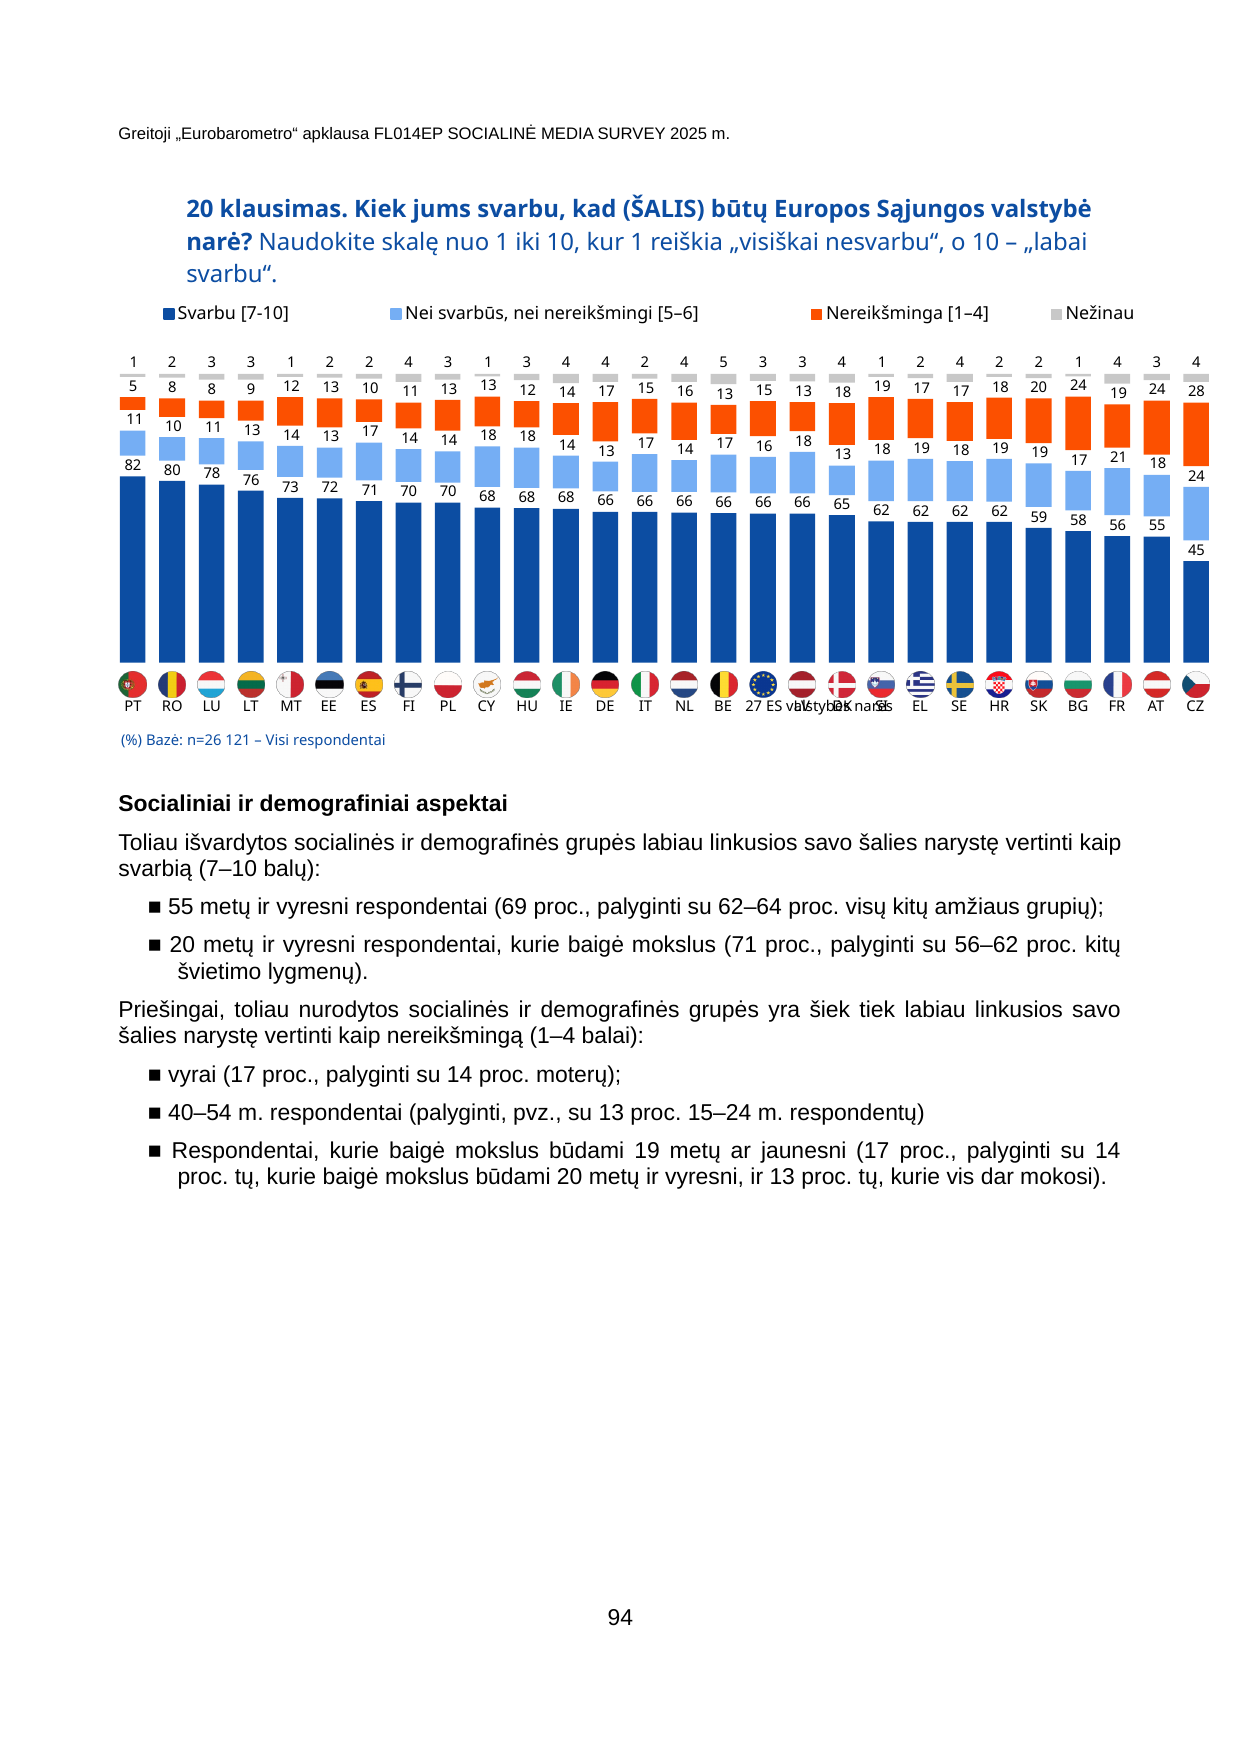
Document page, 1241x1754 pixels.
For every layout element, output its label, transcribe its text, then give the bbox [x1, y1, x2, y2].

picture [867, 671, 895, 698]
picture [710, 671, 738, 698]
picture [906, 671, 935, 698]
picture [197, 671, 225, 698]
picture [749, 671, 777, 698]
picture [788, 671, 816, 698]
picture [355, 671, 383, 698]
picture [237, 671, 265, 698]
picture [1103, 671, 1132, 698]
picture [828, 671, 856, 698]
picture [1182, 671, 1210, 698]
picture [985, 671, 1013, 698]
text ■ 20 metų ir vyresni respondentai, kurie baigė mokslus (71 proc., palyginti su 56–62 proc. kitų švietimo lygmenų). [148, 931, 1122, 984]
picture [946, 671, 974, 698]
picture [513, 671, 541, 698]
picture [1025, 671, 1053, 698]
picture [434, 671, 462, 698]
picture [591, 671, 619, 698]
text Priešingai, toliau nurodytos socialinės ir demografinės grupės yra šiek tiek labiau linkusios savo šalies narystę vertinti kaip nereikšmingą (1–4 balai): [118, 996, 1122, 1049]
picture [1064, 671, 1092, 698]
picture [158, 671, 186, 698]
text ■ 55 metų ir vyresni respondentai (69 proc., palyginti su 62–64 proc. visų kitų amžiaus grupių); [148, 893, 1122, 919]
picture [118, 671, 147, 698]
text ■ 40–54 m. respondentai (palyginti, pvz., su 13 proc. 15–24 m. respondentų) [148, 1099, 1122, 1125]
text Toliau išvardytos socialinės ir demografinės grupės labiau linkusios savo šalies narystę vertinti kaip svarbią (7–10 balų): [118, 828, 1122, 881]
picture [1143, 671, 1171, 698]
picture [631, 671, 659, 698]
picture [670, 671, 698, 698]
picture [276, 671, 304, 698]
text ■ vyrai (17 proc., palyginti su 14 proc. moterų); [148, 1061, 1122, 1087]
text Socialiniai ir demografiniai aspektai [118, 790, 1122, 817]
picture [473, 671, 501, 698]
picture [394, 671, 422, 698]
picture [315, 671, 344, 698]
picture [552, 671, 580, 698]
text ■ Respondentai, kurie baigė mokslus būdami 19 metų ar jaunesni (17 proc., palyginti su 14 proc. tų, kurie baigė mokslus būdami 20 metų ir vyresni, ir 13 proc. tų, kurie vis dar mokosi). [148, 1137, 1122, 1190]
